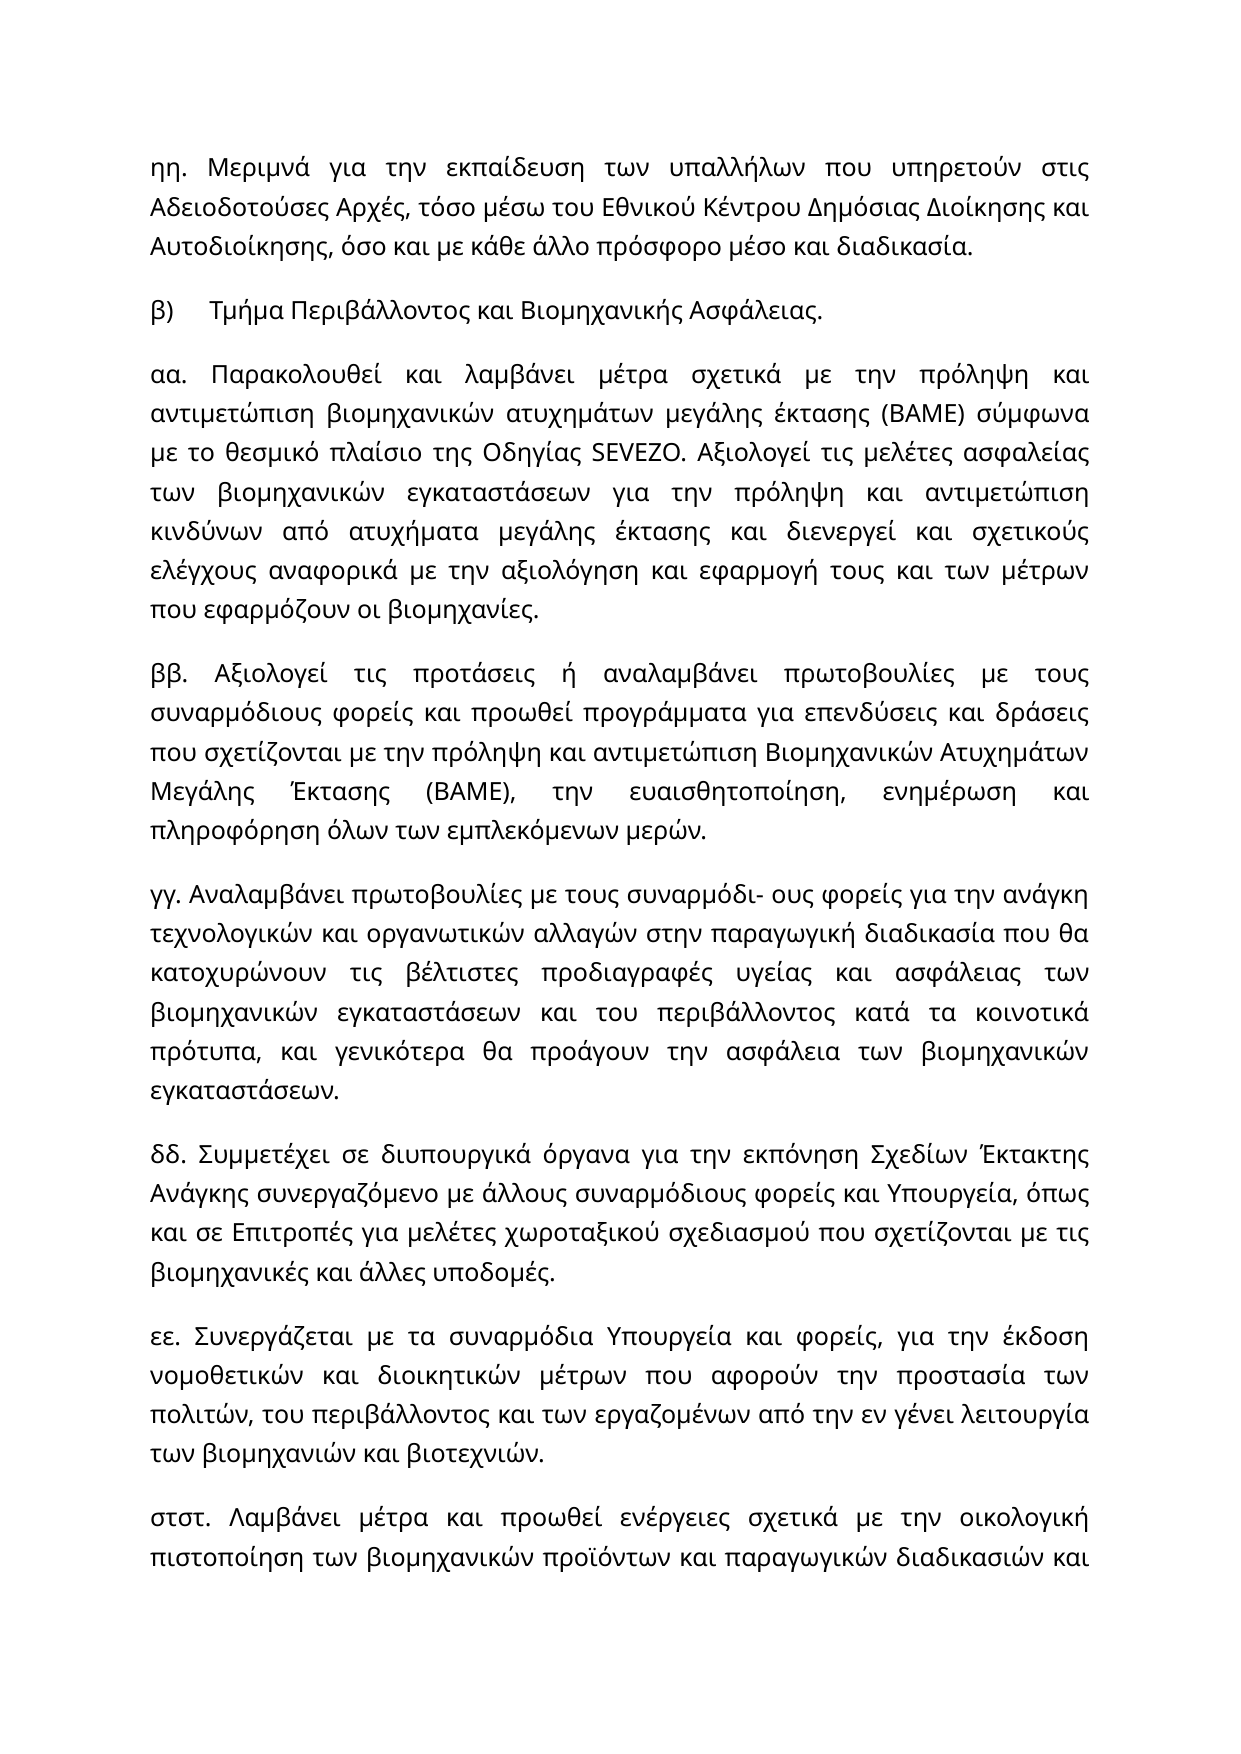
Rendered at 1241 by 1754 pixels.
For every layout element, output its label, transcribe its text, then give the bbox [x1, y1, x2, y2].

text εε. Συνεργάζεται με τα συναρμόδια Υπουργεία και φορείς, για την έκδοση νομοθετικών και διοικητικών μέτρων που αφορούν την προστασία των πολιτών, του περιβάλλοντος και των εργαζομένων από την εν γένει λειτουργία των βιομηχανιών και βιοτεχνιών. [150, 1318, 1090, 1470]
text ηη. Μεριμνά για την εκπαίδευση των υπαλλήλων που υπηρετούν στις Αδειοδοτούσες Αρχές, τόσο μέσω του Εθνικού Κέντρου Δημόσιας Διοίκησης και Αυτοδιοίκησης, όσο και με κάθε άλλο πρόσφορο μέσο και διαδικασία. [150, 150, 1090, 262]
list β) Τμήμα Περιβάλλοντος και Βιομηχανικής Ασφάλειας. [150, 292, 1090, 327]
text δδ. Συμμετέχει σε διυπουργικά όργανα για την εκπόνηση Σχεδίων Έκτακτης Ανάγκης συνεργαζόμενο με άλλους συναρμόδιους φορείς και Υπουργεία, όπως και σε Επιτροπές για μελέτες χωροταξικού σχεδιασμού που σχετίζονται με τις βιομηχανικές και άλλες υποδομές. [150, 1137, 1090, 1288]
text αα. Παρακολουθεί και λαμβάνει μέτρα σχετικά με την πρόληψη και αντιμετώπιση βιομηχανικών ατυχημάτων μεγάλης έκτασης (ΒΑΜΕ) σύμφωνα με το θεσμικό πλαίσιο της Οδηγίας SEVEZO. Αξιολογεί τις μελέτες ασφαλείας των βιομηχανικών εγκαταστάσεων για την πρόληψη και αντιμετώπιση κινδύνων από ατυχήματα μεγάλης έκτασης και διενεργεί και σχετικούς ελέγχους αναφορικά με την αξιολόγηση και εφαρμογή τους και των μέτρων που εφαρμόζουν οι βιομηχανίες. [150, 357, 1090, 626]
text στστ. Λαμβάνει μέτρα και προωθεί ενέργειες σχετικά με την οικολογική πιστοποίηση των βιομηχανικών προϊόντων και παραγωγικών διαδικασιών και [150, 1500, 1090, 1573]
text ββ. Αξιολογεί τις προτάσεις ή αναλαμβάνει πρωτοβουλίες με τους συναρμόδιους φορείς και προωθεί προγράμματα για επενδύσεις και δράσεις που σχετίζονται με την πρόληψη και αντιμετώπιση Βιομηχανικών Ατυχημάτων Μεγάλης Έκτασης (BAME), την ευαισθητοποίηση, ενημέρωση και πληροφόρηση όλων των εμπλεκόμενων μερών. [150, 656, 1090, 847]
text γγ. Αναλαμβάνει πρωτοβουλίες με τους συναρμόδι- ους φορείς για την ανάγκη τεχνολογικών και οργανωτικών αλλαγών στην παραγωγική διαδικασία που θα κατοχυρώνουν τις βέλτιστες προδιαγραφές υγείας και ασφάλειας των βιομηχανικών εγκαταστάσεων και του περιβάλλοντος κατά τα κοινοτικά πρότυπα, και γενικότερα θα προάγουν την ασφάλεια των βιομηχανικών εγκαταστάσεων. [150, 877, 1090, 1107]
